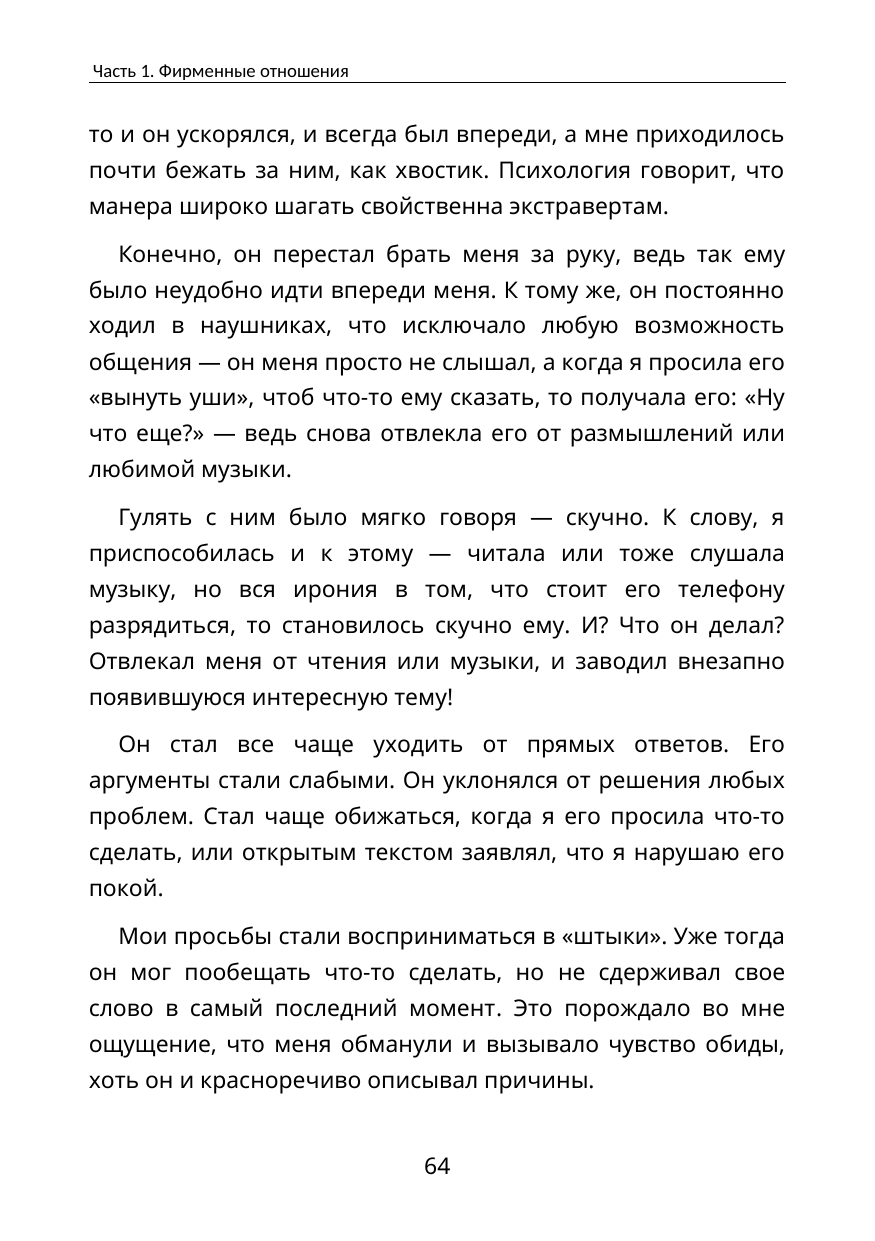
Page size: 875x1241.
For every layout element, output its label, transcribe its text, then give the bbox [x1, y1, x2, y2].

text Он стал все чаще уходить от прямых ответов. Его аргументы стали слабыми. Он уклонялся от решения любых проблем. Стал чаще обижаться, когда я его просила что-то сделать, или открытым текстом заявлял, что я нарушаю его покой. [88, 728, 786, 903]
text Конечно, он перестал брать меня за руку, ведь так ему было неудобно идти впереди меня. К тому же, он постоянно ходил в наушниках, что исключало любую возможность общения — он меня просто не слышал, а когда я просила его «вынуть уши», чтоб что-то ему сказать, то получала его: «Ну что еще?» — ведь снова отвлекла его от размышлений или любимой музыки. [88, 238, 786, 484]
text Гулять с ним было мягко говоря — скучно. К слову, я приспособилась и к этому — читала или тоже слушала музыку, но вся ирония в том, что стоит его телефону разрядиться, то становилось скучно ему. И? Что он делал? Отвлекал меня от чтения или музыки, и заводил внезапно появившуюся интересную тему! [88, 501, 786, 712]
text то и он ускорялся, и всегда был впереди, а мне приходилось почти бежать за ним, как хвостик. Психология говорит, что манера широко шагать свойственна экстравертам. [88, 118, 786, 221]
text Мои просьбы стали восприниматься в «штыки». Уже тогда он мог пообещать что-то сделать, но не сдерживал свое слово в самый последний момент. Это порождало во мне ощущение, что меня обманули и вызывало чувство обиды, хоть он и красноречиво описывал причины. [88, 920, 786, 1095]
